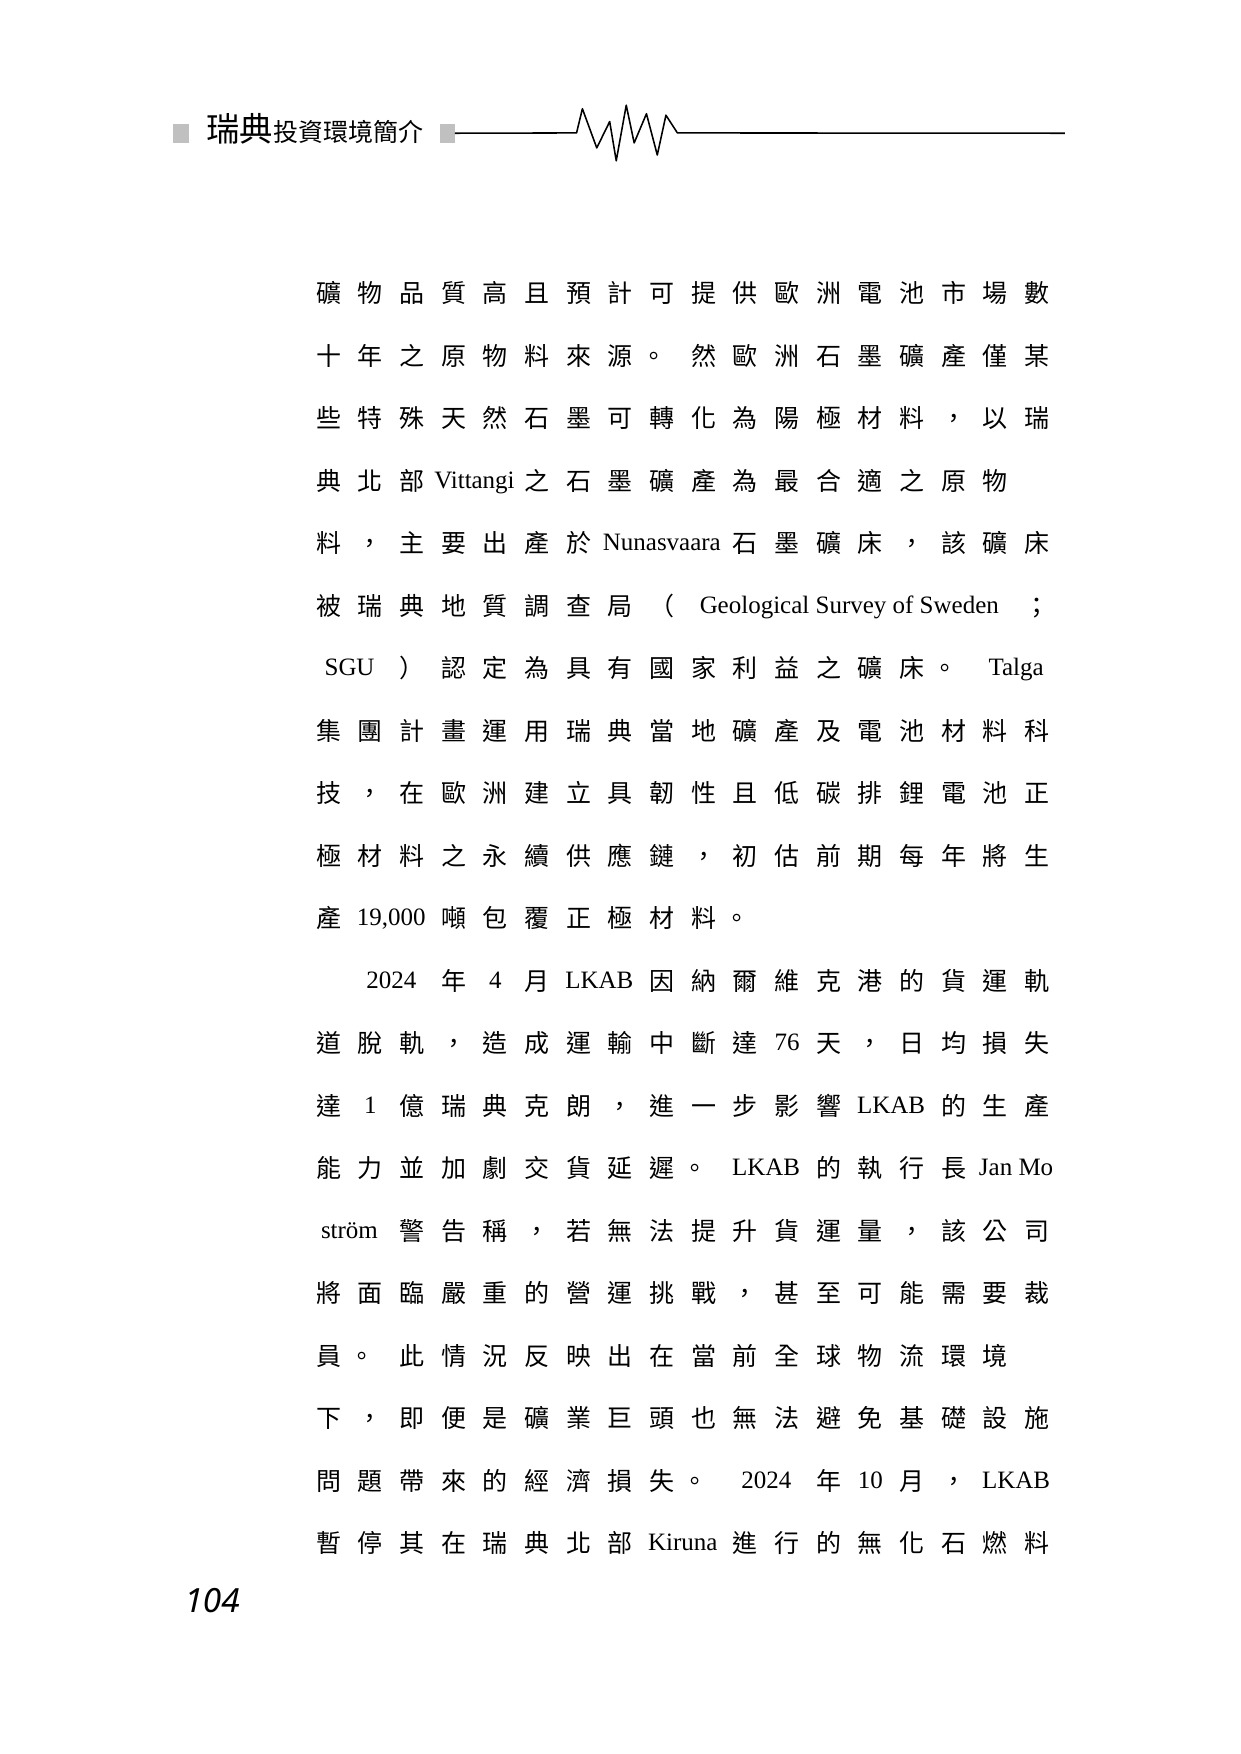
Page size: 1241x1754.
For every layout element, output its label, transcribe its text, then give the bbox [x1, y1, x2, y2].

text 2024年4月LKAB因納爾維克港的貨運軌道脫軌，造成運輸中斷達76天，日均損失達1億瑞典克朗，進一步影響LKAB的生產能力並加劇交貨延遲。LKAB的執行長Jan Moström警告稱，若無法提升貨運量，該公司將面臨嚴重的營運挑戰，甚至可能需要裁員。此情況反映出在當前全球物流環境下，即便是礦業巨頭也無法避免基礎設施問題帶來的經濟損失。2024年10月，LKAB暫停其在瑞典北部Kiruna進行的無化石燃料 [281, 938, 1058, 1563]
text 礦物品質高且預計可提供歐洲電池市場數十年之原物料來源。然歐洲石墨礦產僅某些特殊天然石墨可轉化為陽極材料，以瑞典北部Vittangi之石墨礦產為最合適之原物料，主要出產於Nunasvaara石墨礦床，該礦床被瑞典地質調查局（Geological Survey of Sweden；SGU）認定為具有國家利益之礦床。Talga集團計畫運用瑞典當地礦產及電池材料科技，在歐洲建立具韌性且低碳排鋰電池正極材料之永續供應鏈，初估前期每年將生產19,000噸包覆正極材料。 [281, 250, 1058, 938]
